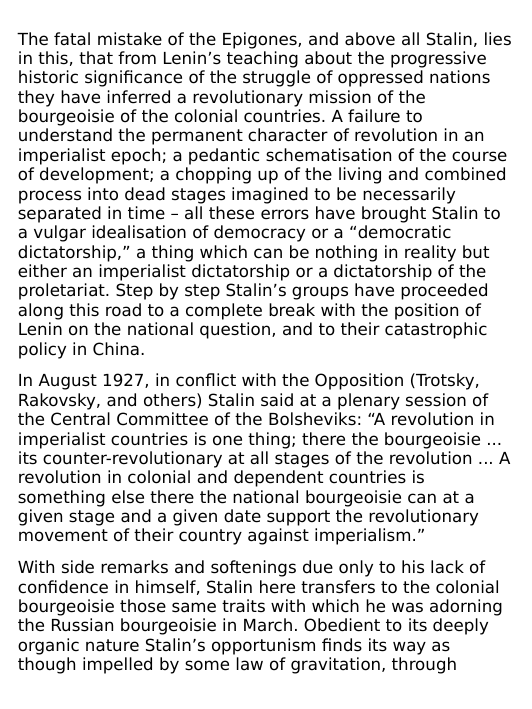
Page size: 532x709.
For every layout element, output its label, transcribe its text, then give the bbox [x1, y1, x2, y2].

text With side remarks and softenings due only to his lack of confidence in himself, Stalin here transfers to the colonial bourgeoisie those same traits with which he was adorning the Russian bourgeoisie in March. Obedient to its deeply organic nature Stalin’s opportunism finds its way as though impelled by some law of gravitation, through [18, 558, 514, 674]
text In August 1927, in conflict with the Opposition (Trotsky, Rakovsky, and others) Stalin said at a plenary session of the Central Committee of the Bolsheviks: “A revolution in imperialist countries is one thing; there the bourgeoisie ... its counter-revolutionary at all stages of the revolution ... A revolution in colonial and dependent countries is something else there the national bourgeoisie can at a given stage and a given date support the revolutionary movement of their country against imperialism.” [18, 371, 514, 546]
text The fatal mistake of the Epigones, and above all Stalin, lies in this, that from Lenin’s teaching about the progressive historic significance of the struggle of oppressed nations they have inferred a revolutionary mission of the bourgeoisie of the colonial countries. A failure to understand the permanent character of revolution in an imperialist epoch; a pedantic schematisation of the course of development; a chopping up of the living and combined process into dead stages imagined to be necessarily separated in time – all these errors have brought Stalin to a vulgar idealisation of democracy or a “democratic dictatorship,” a thing which can be nothing in reality but either an imperialist dictatorship or a dictatorship of the proletariat. Step by step Stalin’s groups have proceeded along this road to a complete break with the position of Lenin on the national question, and to their catastrophic policy in China. [18, 29, 514, 359]
